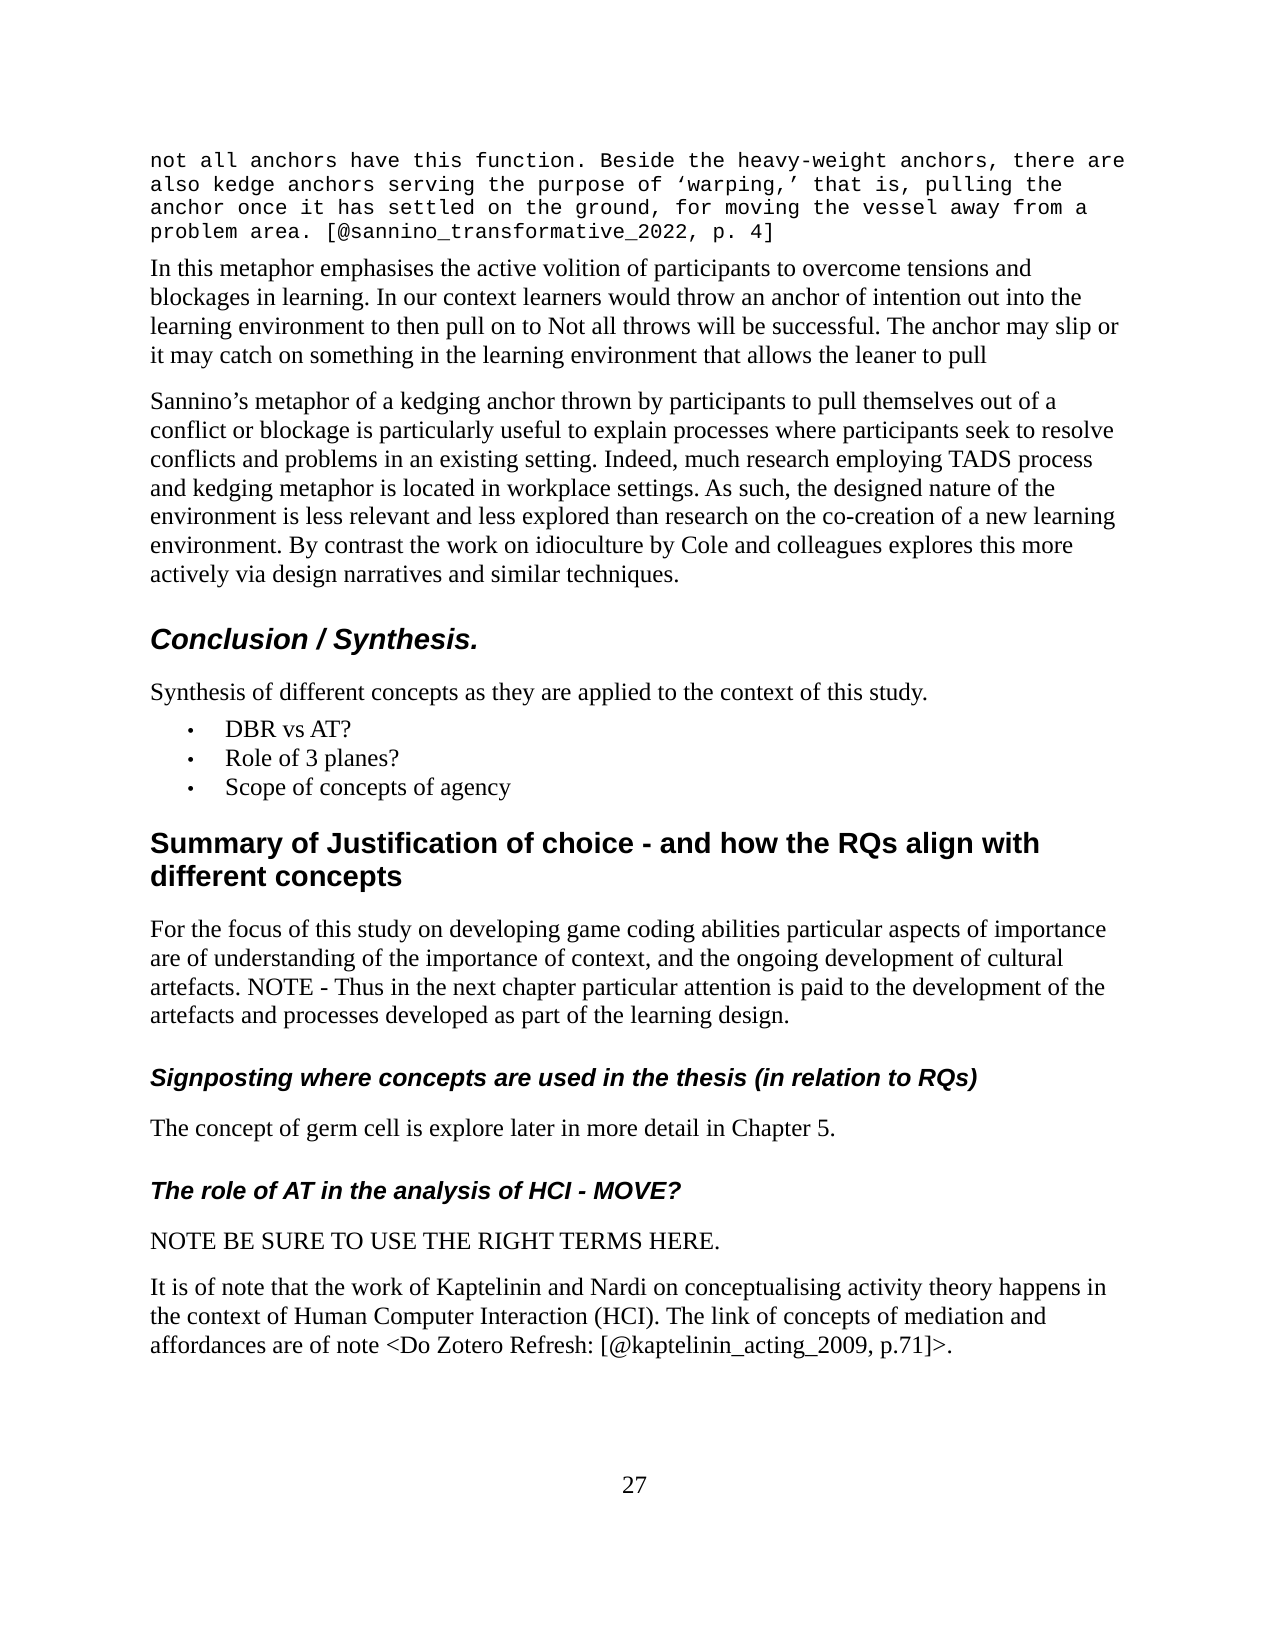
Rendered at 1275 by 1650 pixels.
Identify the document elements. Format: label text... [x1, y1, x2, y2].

text For the focus of this study on developing game coding abilities particular aspects of importance are of understanding of the importance of context, and the ongoing development of cultural artefacts. NOTE - Thus in the next chapter particular attention is paid to the development of the artefacts and processes developed as part of the learning design. [150, 914, 1125, 1029]
text Sannino’s metaphor of a kedging anchor thrown by participants to pull themselves out of a conflict or blockage is particularly useful to explain processes where participants seek to resolve conflicts and problems in an existing setting. Indeed, much research employing TADS process and kedging metaphor is located in workplace settings. As such, the designed nature of the environment is less relevant and less explored than research on the co-creation of a new learning environment. By contrast the work on idioculture by Cole and colleagues explores this more actively via design narratives and similar techniques. [150, 386, 1125, 588]
text In this metaphor emphasises the active volition of participants to overcome tensions and blockages in learning. In our context learners would throw an anchor of intention out into the learning environment to then pull on to Not all throws will be successful. The anchor may slip or it may catch on something in the learning environment that allows the leaner to pull [150, 253, 1125, 368]
subtitle Summary of Justification of choice - and how the RQs align with different concepts [150, 826, 1125, 893]
subtitle The role of AT in the analysis of HCI - MOVE? [150, 1176, 1125, 1204]
subtitle Conclusion / Synthesis. [150, 622, 1125, 655]
text It is of note that the work of Kaptelinin and Nardi on conceptualising activity theory happens in the context of Human Computer Interaction (HCI). The link of concepts of mediation and affordances are of note <Do Zotero Refresh: [@kaptelinin_acting_2009, p.71]>. [150, 1272, 1125, 1359]
text Synthesis of different concepts as they are applied to the context of this study. [150, 677, 1125, 705]
text The concept of germ cell is explore later in more detail in Chapter 5. [150, 1113, 1125, 1142]
text not all anchors have this function. Beside the heavy-weight anchors, there are also kedge anchors serving the purpose of ‘warping,’ that is, pulling the anchor once it has settled on the ground, for moving the vessel away from a problem area. [@sannino_transformative_2022, p. 4] [150, 150, 1125, 244]
subtitle Signposting where concepts are used in the thesis (in relation to RQs) [150, 1063, 1125, 1092]
list DBR vs AT? [187, 714, 1125, 743]
list Scope of concepts of agency [187, 772, 1125, 801]
list Role of 3 planes? [187, 743, 1125, 772]
text NOTE BE SURE TO USE THE RIGHT TERMS HERE. [150, 1226, 1125, 1254]
